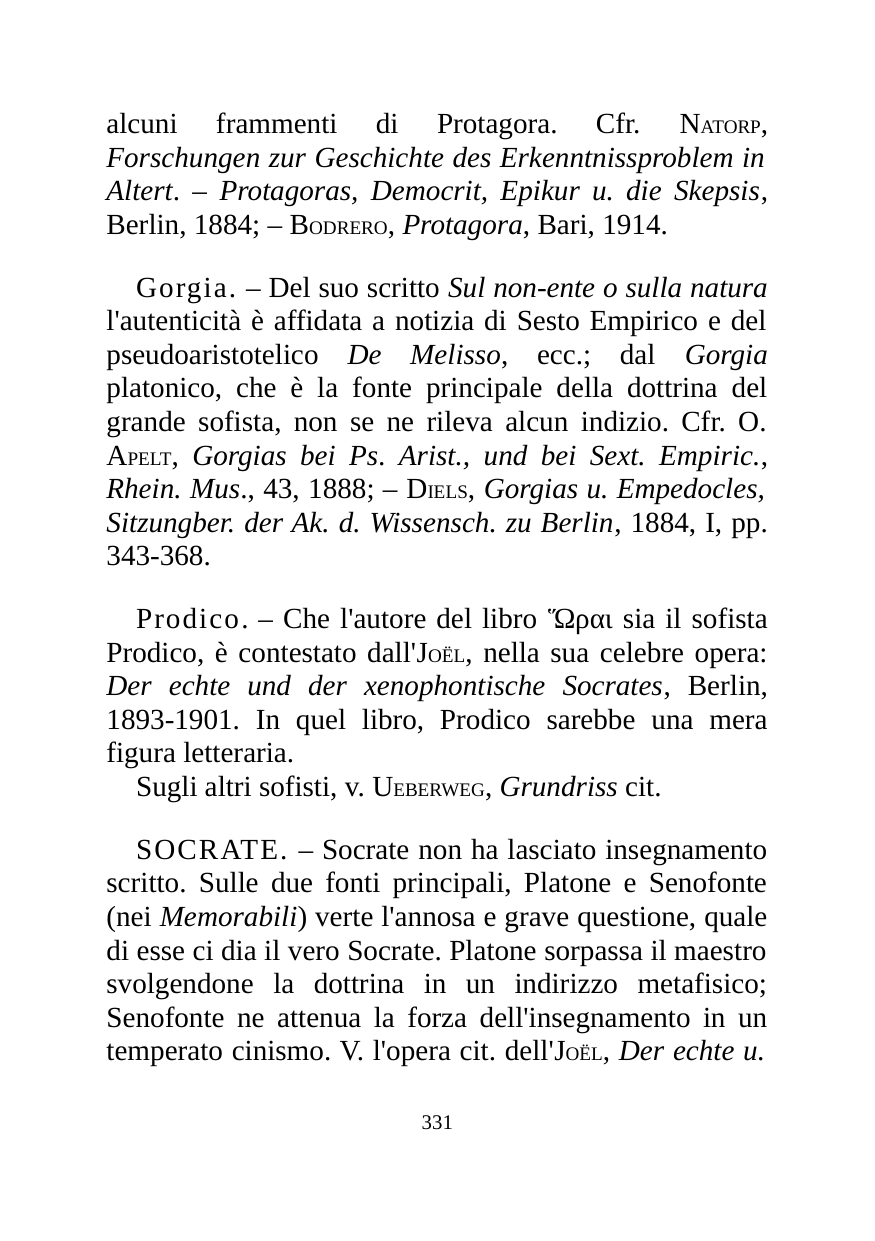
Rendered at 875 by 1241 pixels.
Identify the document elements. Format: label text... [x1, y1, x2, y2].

text Prodico. – Che l'autore del libro Ὥραι sia il sofista Prodico, è contestato dall'Joël, nella sua celebre opera: Der echte und der xenophontische Socrates, Berlin, 1893-1901. In quel libro, Prodico sarebbe una mera figura letteraria. [106, 601, 768, 769]
text Gorgia. – Del suo scritto Sul non-ente o sulla natura l'autenticità è affidata a notizia di Sesto Empirico e del pseudoaristotelico De Melisso, ecc.; dal Gorgia platonico, che è la fonte principale della dottrina del grande sofista, non se ne rileva alcun indizio. Cfr. O. Apelt, Gorgias bei Ps. Arist., und bei Sext. Empiric., Rhein. Mus., 43, 1888; – Diels, Gorgias u. Empedocles, Sitzungber. der Ak. d. Wissensch. zu Berlin, 1884, I, pp. 343-368. [106, 270, 768, 572]
text SOCRATE. – Socrate non ha lasciato insegnamento scritto. Sulle due fonti principali, Platone e Senofonte (nei Memorabili) verte l'annosa e grave questione, quale di esse ci dia il vero Socrate. Platone sorpassa il maestro svolgendone la dottrina in un indirizzo metafisico; Senofonte ne attenua la forza dell'insegnamento in un temperato cinismo. V. l'opera cit. dell'Joël, Der echte u. [106, 832, 768, 1067]
text Sugli altri sofisti, v. Ueberweg, Grundriss cit. [106, 769, 768, 802]
text alcuni frammenti di Protagora. Cfr. Natorp, Forschungen zur Geschichte des Erkenntnissproblem in Altert. – Protagoras, Democrit, Epikur u. die Skepsis, Berlin, 1884; – Bodrero, Protagora, Bari, 1914. [106, 106, 768, 240]
